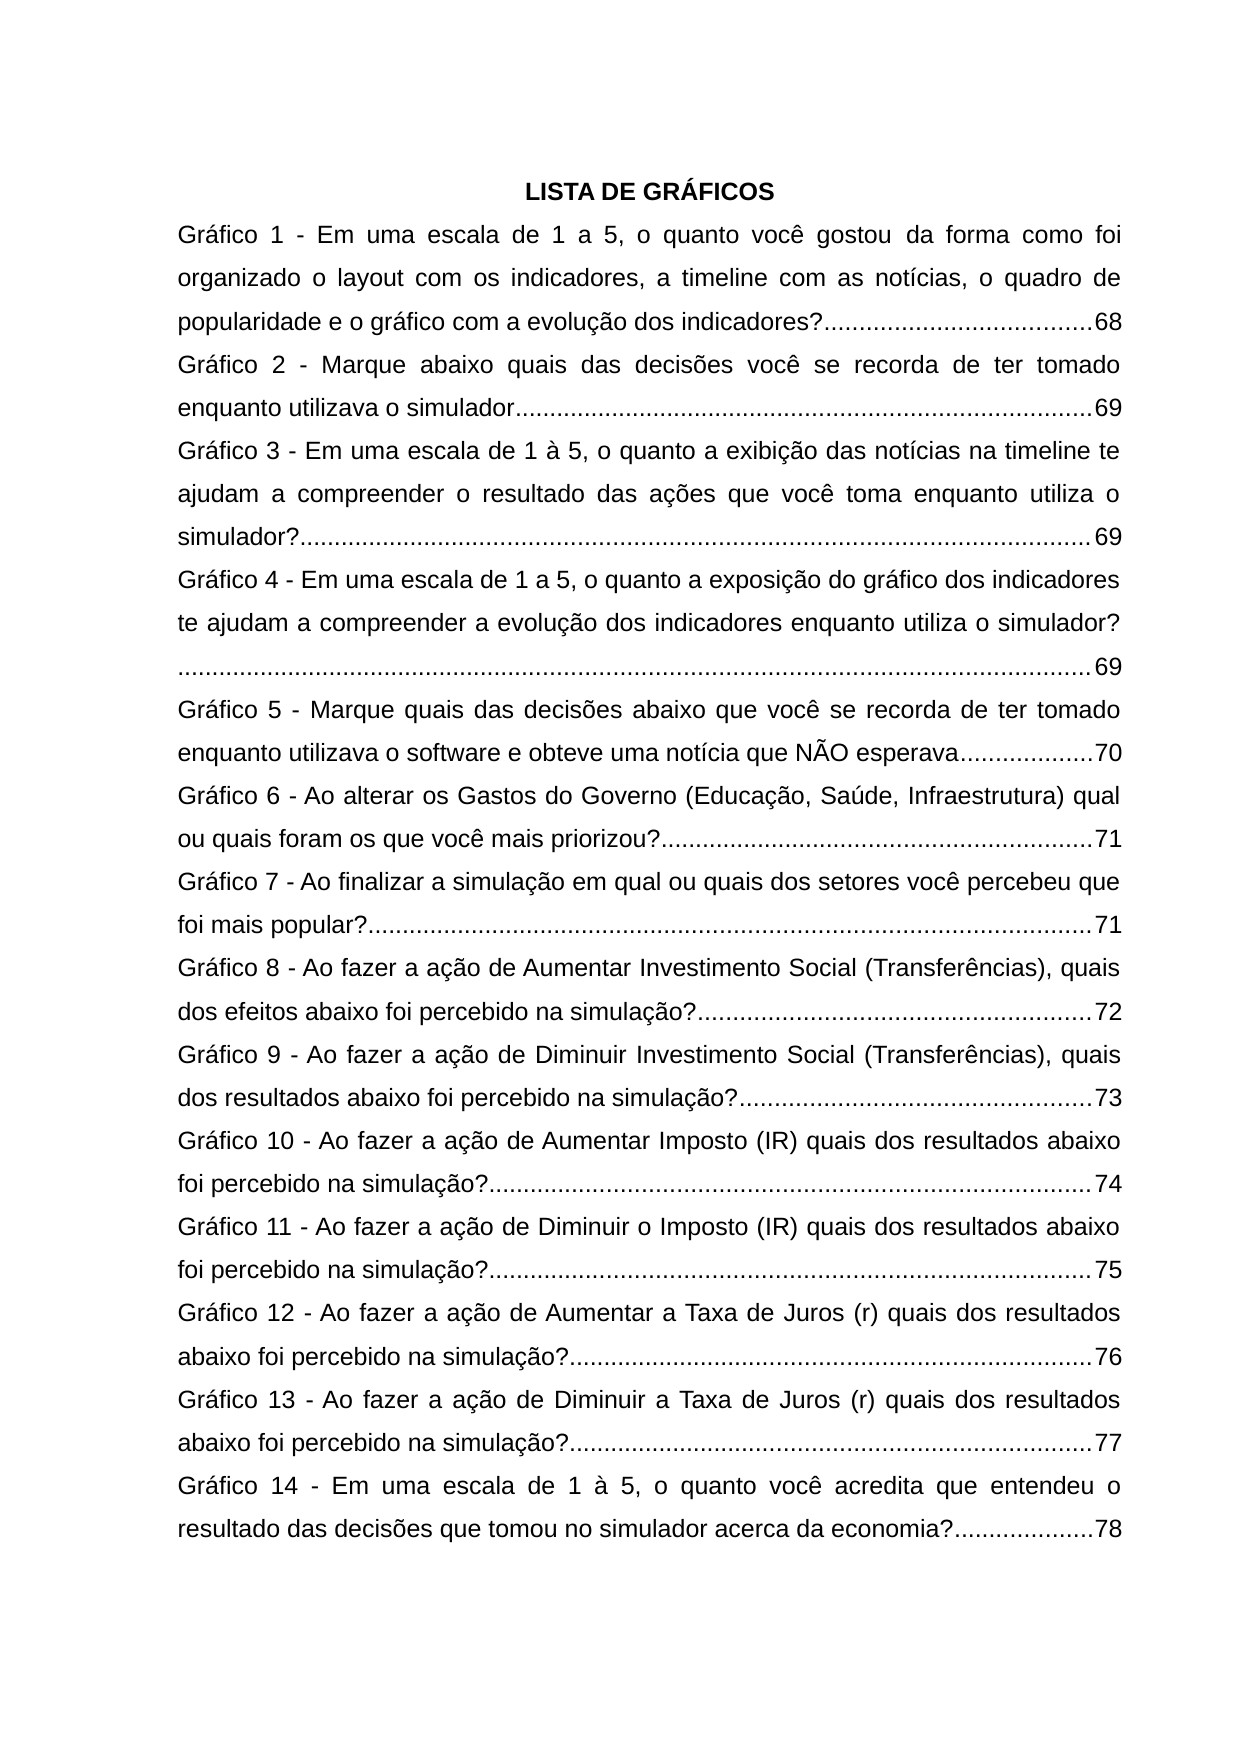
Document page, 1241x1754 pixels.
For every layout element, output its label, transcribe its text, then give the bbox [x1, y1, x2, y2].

text Gráfico 8 - Ao fazer a ação de Aumentar Investimento Social (Transferências), quais dos efeitos abaixo foi percebido na simulação? 72 [177, 953, 1122, 1025]
text Gráfico 7 - Ao finalizar a simulação em qual ou quais dos setores você percebeu que foi mais popular? 71 [177, 867, 1122, 939]
text LISTA DE GRÁFICOS [177, 177, 1122, 206]
text Gráfico 12 - Ao fazer a ação de Aumentar a Taxa de Juros (r) quais dos resultados abaixo foi percebido na simulação? 76 [177, 1298, 1122, 1370]
text Gráfico 11 - Ao fazer a ação de Diminuir o Imposto (IR) quais dos resultados abaixo foi percebido na simulação? 75 [177, 1212, 1122, 1284]
text Gráfico 10 - Ao fazer a ação de Aumentar Imposto (IR) quais dos resultados abaixo foi percebido na simulação? 74 [177, 1126, 1122, 1198]
text Gráfico 2 - Marque abaixo quais das decisões você se recorda de ter tomado enquanto utilizava o simulador 69 [177, 350, 1122, 422]
text Gráfico 5 - Marque quais das decisões abaixo que você se recorda de ter tomado enquanto utilizava o software e obteve uma notícia que NÃO esperava 70 [177, 695, 1122, 767]
text Gráfico 3 - Em uma escala de 1 à 5, o quanto a exibição das notícias na timeline te ajudam a compreender o resultado das ações que você toma enquanto utiliza o simulador? 69 [177, 436, 1122, 551]
text Gráfico 4 - Em uma escala de 1 a 5, o quanto a exposição do gráfico dos indicadores te ajudam a compreender a evolução dos indicadores enquanto utiliza o simulador? 69 [177, 565, 1122, 680]
text Gráfico 14 - Em uma escala de 1 à 5, o quanto você acredita que entendeu o resultado das decisões que tomou no simulador acerca da economia? 78 [177, 1471, 1122, 1543]
text Gráfico 6 - Ao alterar os Gastos do Governo (Educação, Saúde, Infraestrutura) qual ou quais foram os que você mais priorizou? 71 [177, 781, 1122, 853]
text Gráfico 13 - Ao fazer a ação de Diminuir a Taxa de Juros (r) quais dos resultados abaixo foi percebido na simulação? 77 [177, 1385, 1122, 1457]
text Gráfico 1 - Em uma escala de 1 a 5, o quanto você gostou da forma como foi organizado o layout com os indicadores, a timeline com as notícias, o quadro de popularidade e o gráfico com a evolução dos indicadores? 68 [177, 220, 1122, 335]
text Gráfico 9 - Ao fazer a ação de Diminuir Investimento Social (Transferências), quais dos resultados abaixo foi percebido na simulação? 73 [177, 1040, 1122, 1112]
